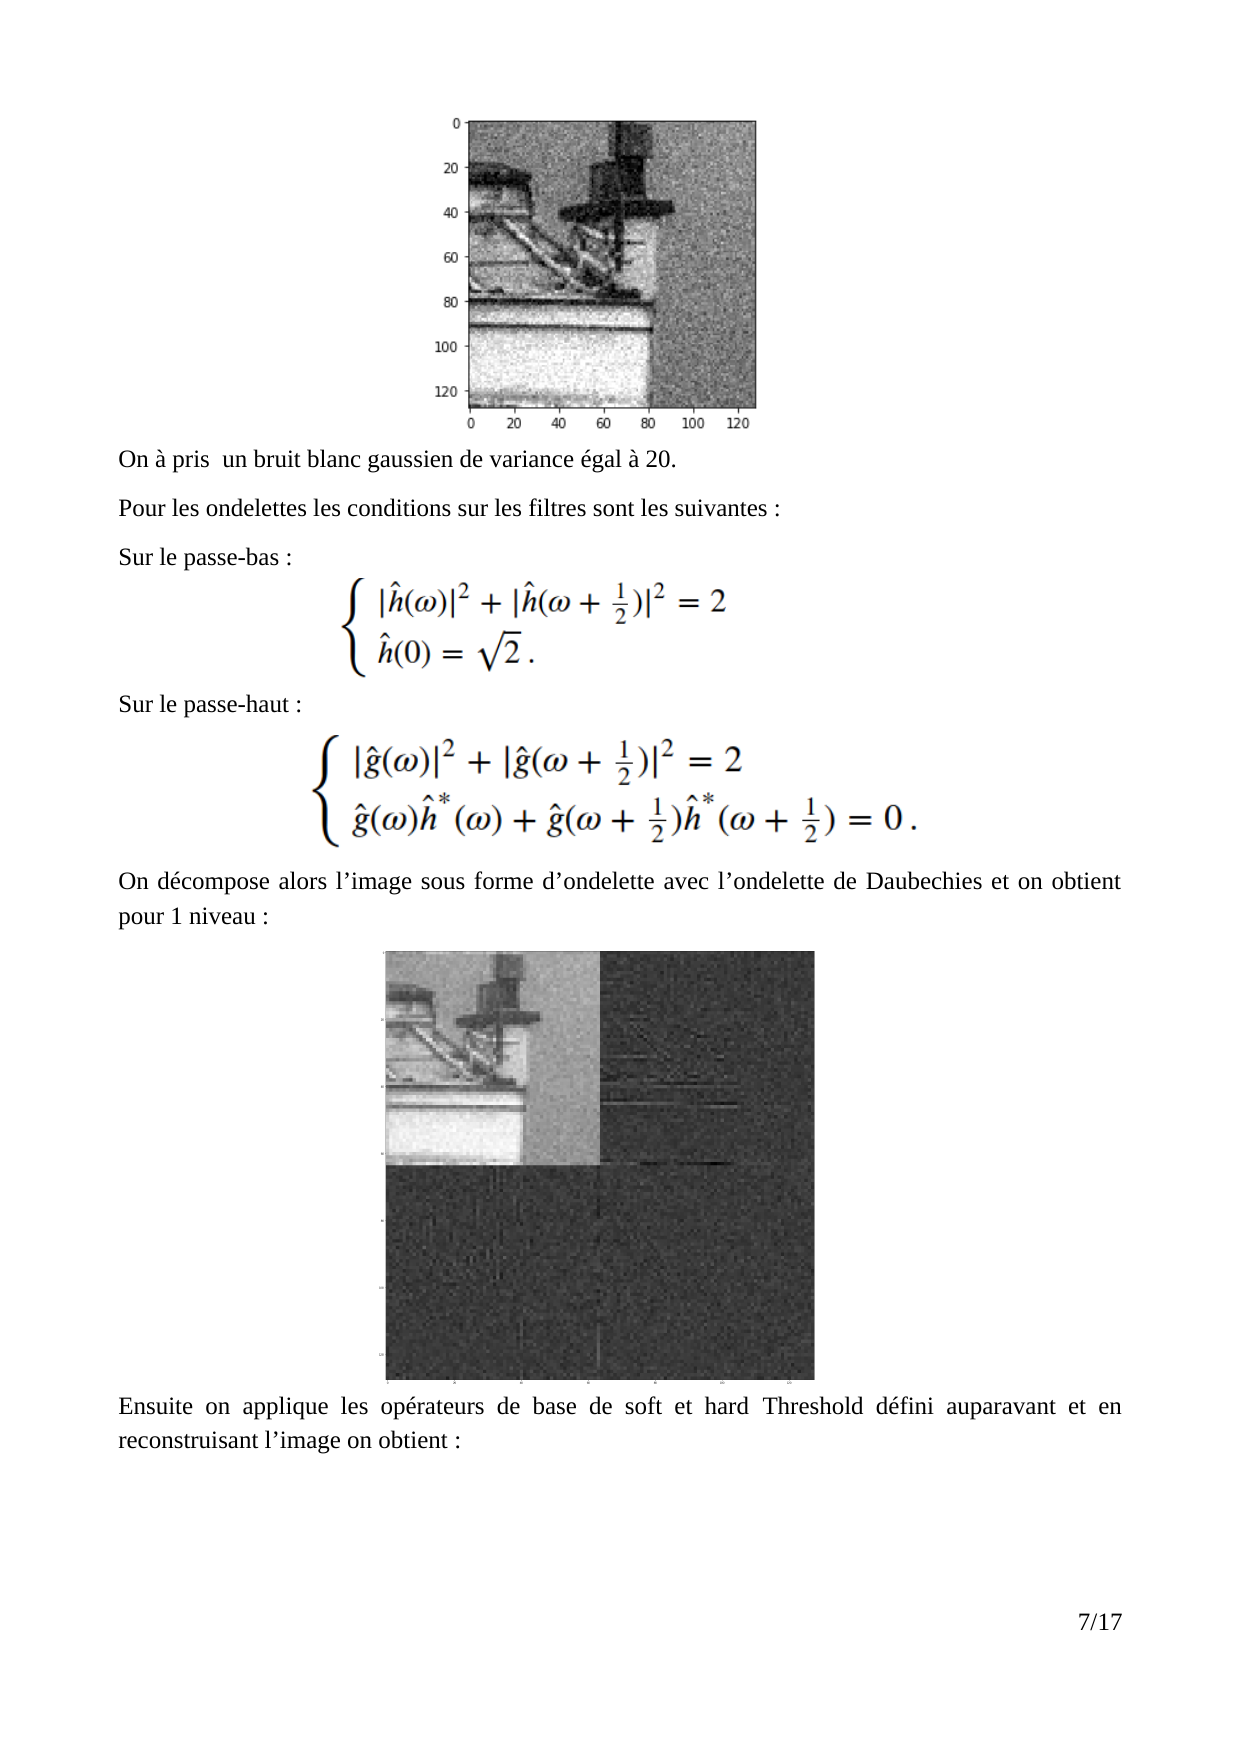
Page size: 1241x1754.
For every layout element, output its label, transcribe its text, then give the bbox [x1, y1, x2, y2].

picture [303, 735, 926, 861]
text Pour les ondelettes les conditions sur les filtres sont les suivantes : [118, 493, 1122, 522]
text Sur le passe-bas : [118, 542, 1122, 571]
picture [335, 578, 737, 684]
text On à pris un bruit blanc gaussien de variance égal à 20. [118, 439, 1122, 473]
picture [377, 950, 816, 1386]
text On décompose alors l’image sous forme d’ondelette avec l’ondelette de Daubechies et on obtient pour 1 niveau : [118, 861, 1122, 929]
text Ensuite on applique les opérateurs de base de soft et hard Threshold défini auparavant et en reconstruisant l’image on obtient : [118, 1386, 1122, 1454]
picture [426, 109, 763, 439]
text Sur le passe-haut : [118, 684, 1122, 718]
